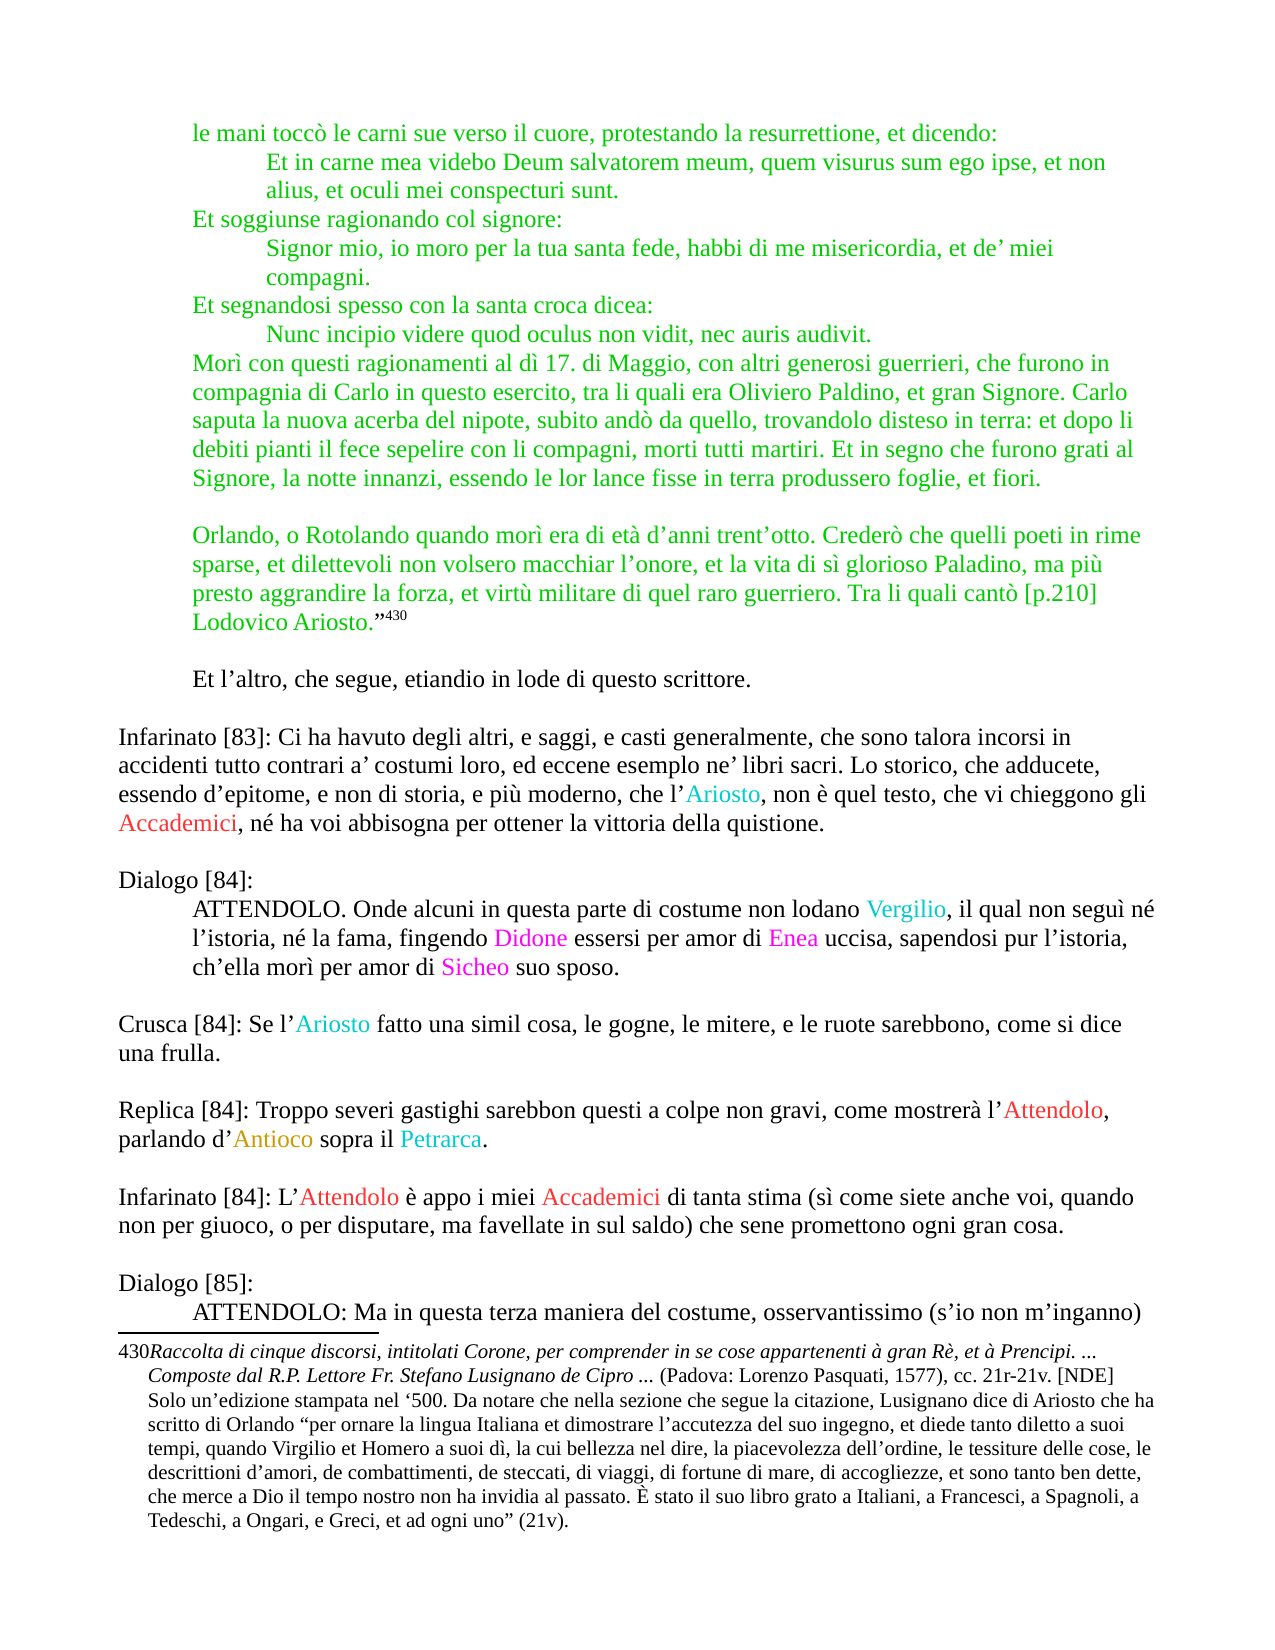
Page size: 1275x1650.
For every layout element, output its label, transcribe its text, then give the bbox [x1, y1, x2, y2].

text Signor mio, io moro per la tua santa fede, habbi di me misericordia, et de’ miei compagni. [266, 233, 1157, 291]
text Infarinato [83]: Ci ha havuto degli altri, e saggi, e casti generalmente, che sono talora incorsi in accidenti tutto contrari a’ costumi loro, ed eccene esemplo ne’ libri sacri. Lo storico, che adducete, essendo d’epitome, e non di storia, e più moderno, che l’Ariosto, non è quel testo, che vi chieggono gli Accademici, né ha voi abbisogna per ottener la vittoria della quistione. [118, 722, 1157, 837]
text le mani toccò le carni sue verso il cuore, protestando la resurrettione, et dicendo: [192, 118, 1157, 147]
text ATTENDOLO. Onde alcuni in questa parte di costume non lodano Vergilio, il qual non seguì né l’istoria, né la fama, fingendo Didone essersi per amor di Enea uccisa, sapendosi pur l’istoria, ch’ella morì per amor di Sicheo suo sposo. [192, 894, 1157, 981]
text Infarinato [84]: L’Attendolo è appo i miei Accademici di tanta stima (sì come siete anche voi, quando non per giuoco, o per disputare, ma favellate in sul saldo) che sene promettono ogni gran cosa. [118, 1182, 1157, 1239]
text Et segnandosi spesso con la santa croca dicea: [192, 291, 1157, 319]
text Dialogo [85]: [118, 1268, 1157, 1297]
text Dialogo [84]: [118, 866, 1157, 894]
text ATTENDOLO: Ma in questa terza maniera del costume, osservantissimo (s’io non m’inganno) [192, 1297, 1157, 1326]
text Orlando, o Rotolando quando morì era di età d’anni trent’otto. Crederò che quelli poeti in rime sparse, et dilettevoli non volsero macchiar l’onore, et la vita di sì glorioso Paladino, ma più presto aggrandire la forza, et virtù militare di quel raro guerriero. Tra li quali cantò [p.210] Lodovico Ariosto.” [192, 521, 1157, 636]
text Crusca [84]: Se l’Ariosto fatto una simil cosa, le gogne, le mitere, e le ruote sarebbono, come si dice una frulla. [118, 1009, 1157, 1067]
text Nunc incipio videre quod oculus non vidit, nec auris audivit. [192, 319, 1157, 348]
text Replica [84]: Troppo severi gastighi sarebbon questi a colpe non gravi, come mostrerà l’Attendolo, parlando d’Antioco sopra il Petrarca. [118, 1096, 1157, 1153]
text Morì con questi ragionamenti al dì 17. di Maggio, con altri generosi guerrieri, che furono in compagnia di Carlo in questo esercito, tra li quali era Oliviero Paldino, et gran Signore. Carlo saputa la nuova acerba del nipote, subito andò da quello, trovandolo disteso in terra: et dopo li debiti pianti il fece sepelire con li compagni, morti tutti martiri. Et in segno che furono grati al Signore, la notte innanzi, essendo le lor lance fisse in terra produssero foglie, et fiori. [192, 348, 1157, 492]
text Et soggiunse ragionando col signore: [192, 204, 1157, 233]
text Et l’altro, che segue, etiandio in lode di questo scrittore. [192, 664, 1157, 693]
text Et in carne mea videbo Deum salvatorem meum, quem visurus sum ego ipse, et non alius, et oculi mei conspecturi sunt. [266, 147, 1157, 204]
text Raccolta di cinque discorsi, intitolati Corone, per comprender in se cose appartenenti à gran Rè, et à Prencipi. ... Composte dal R.P. Lettore Fr. Stefano Lusignano de Cipro ... (Padova: Lorenzo Pasquati, 1577), cc. 21r-21v. [NDE] Solo un’edizione stampata nel ‘500. Da notare che nella sezione che segue la citazione, Lusignano dice di Ariosto che ha scritto di Orlando “per ornare la lingua Italiana et dimostrare l’accutezza del suo ingegno, et diede tanto diletto a suoi tempi, quando Virgilio et Homero a suoi dì, la cui bellezza nel dire, la piacevolezza dell’ordine, le tessiture delle cose, le descrittioni d’amori, de combattimenti, de steccati, di viaggi, di fortune di mare, di accogliezze, et sono tanto ben dette, che merce a Dio il tempo nostro non ha invidia al passato. È stato il suo libro grato a Italiani, a Francesci, a Spagnoli, a Tedeschi, a Ongari, e Greci, et ad ogni uno” (21v). [118, 1339, 1157, 1532]
